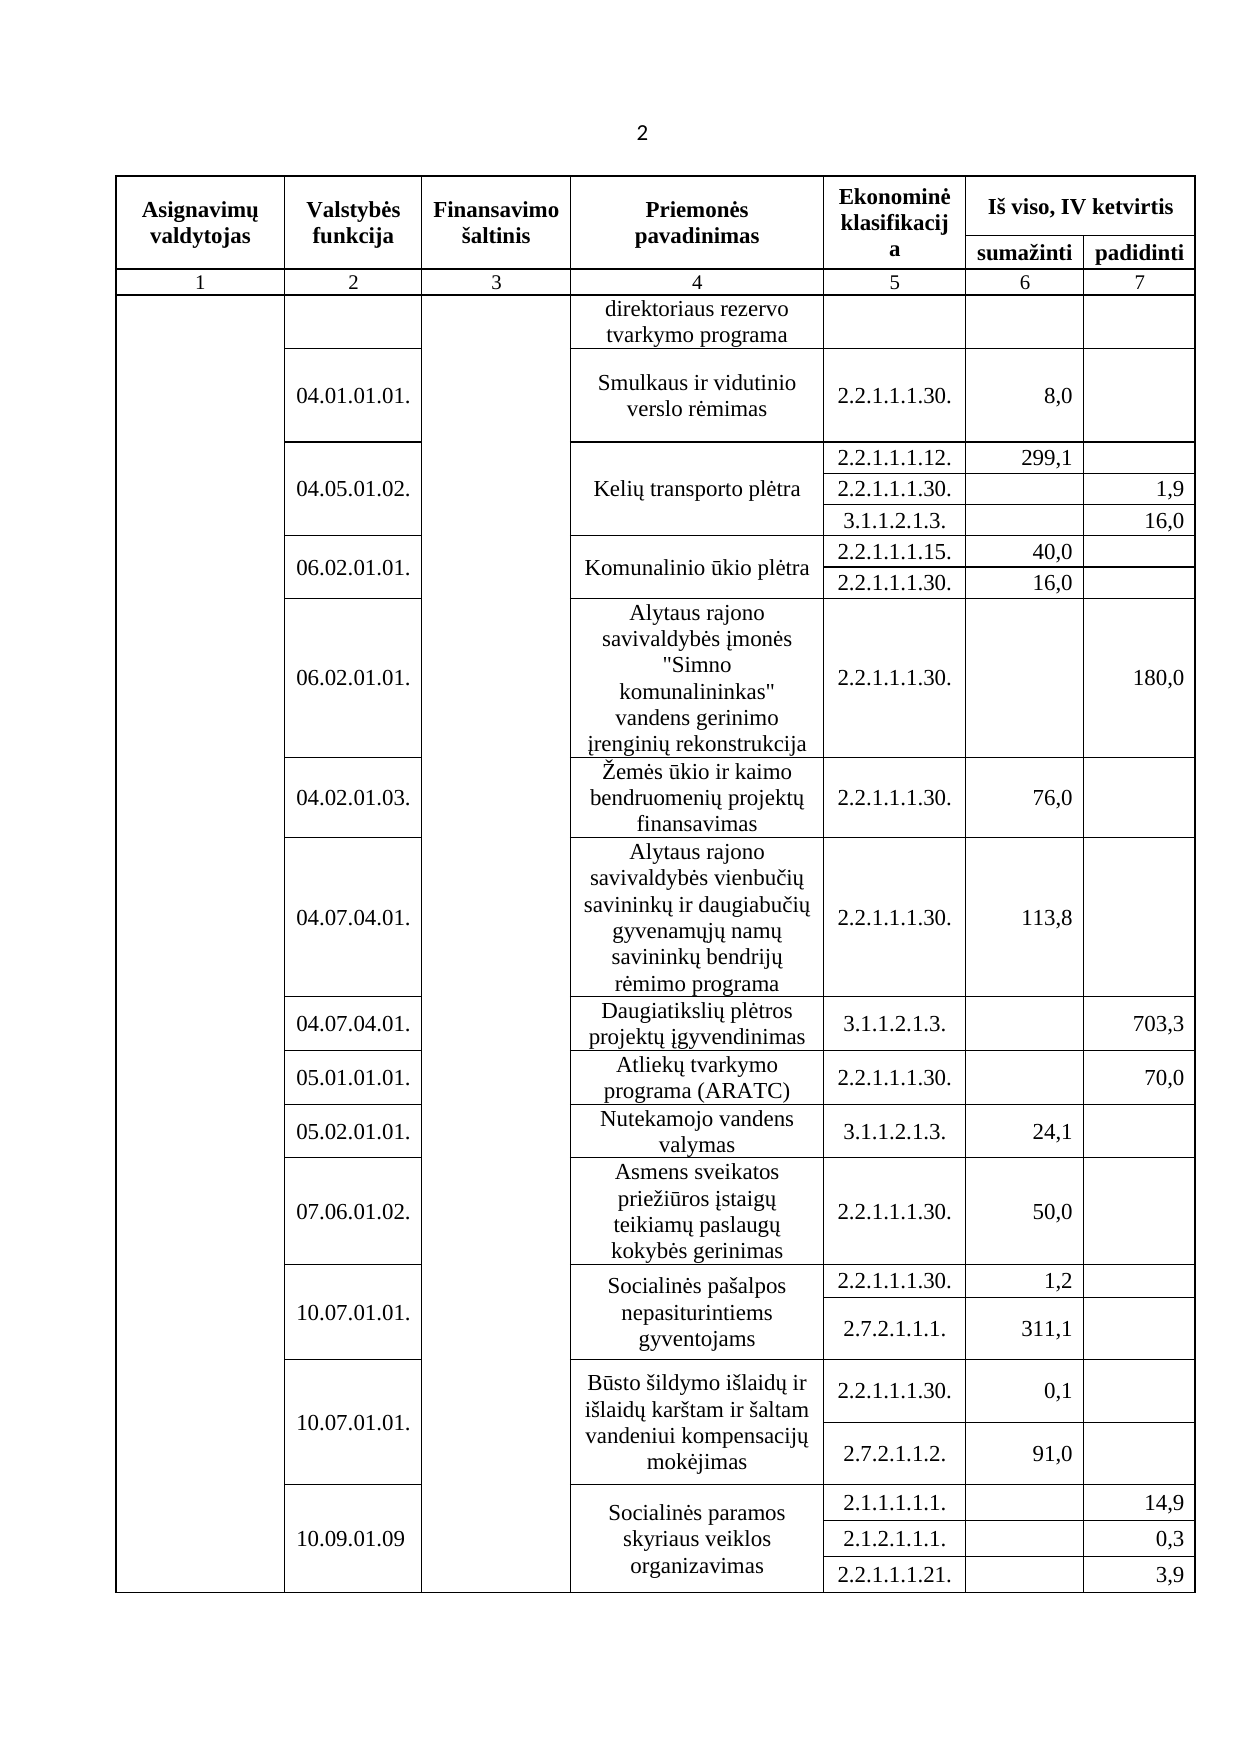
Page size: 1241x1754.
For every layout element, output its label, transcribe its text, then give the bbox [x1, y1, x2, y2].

table_cell 2.2.1.1.1.12. [824, 443, 965, 473]
table_cell Nutekamojo vandens valymas [571, 1105, 823, 1157]
table_cell [117, 296, 284, 1592]
table_cell sumažinti [966, 236, 1083, 268]
table_cell [966, 599, 1083, 757]
table_cell [1084, 1158, 1194, 1264]
table_cell [1084, 838, 1194, 996]
table_cell [966, 1485, 1083, 1520]
table_cell 2 [285, 270, 421, 294]
table_cell [1084, 758, 1194, 837]
table_cell 0,1 [966, 1360, 1083, 1422]
table_cell [1084, 1423, 1194, 1484]
table_cell 04.05.01.02. [285, 443, 421, 535]
table_cell 2.2.1.1.1.30. [824, 474, 965, 504]
table_cell Atliekų tvarkymo programa (ARATC) [571, 1051, 823, 1103]
table_cell 2.2.1.1.1.21. [824, 1557, 965, 1592]
table_cell 2.7.2.1.1.2. [824, 1423, 965, 1484]
table_cell [1084, 536, 1194, 566]
table_cell Būsto šildymo išlaidų ir išlaidų karštam ir šaltam vandeniui kompensacijų mokėjimas [571, 1360, 823, 1484]
table_cell [966, 997, 1083, 1050]
table_cell 2.2.1.1.1.30. [824, 1360, 965, 1422]
table_cell [966, 505, 1083, 535]
table_cell 06.02.01.01. [285, 599, 421, 757]
table_cell 7 [1084, 270, 1194, 294]
table_cell 2.1.1.1.1.1. [824, 1485, 965, 1520]
table_cell 2.2.1.1.1.30. [824, 758, 965, 837]
table_cell 5 [824, 270, 965, 294]
table_cell 2.1.2.1.1.1. [824, 1521, 965, 1556]
table_cell [1084, 296, 1194, 348]
table_cell Kelių transporto plėtra [571, 443, 823, 535]
table_cell [1084, 1265, 1194, 1297]
table_cell 2.2.1.1.1.30. [824, 1051, 965, 1103]
table_cell 2.2.1.1.1.30. [824, 838, 965, 996]
table_cell 311,1 [966, 1298, 1083, 1359]
table_cell 06.02.01.01. [285, 536, 421, 598]
table_cell [966, 296, 1083, 348]
table_cell [1084, 1105, 1194, 1157]
table_cell 04.01.01.01. [285, 349, 421, 441]
table_cell 3.1.1.2.1.3. [824, 505, 965, 535]
table_cell 2.2.1.1.1.30. [824, 568, 965, 598]
table_cell 50,0 [966, 1158, 1083, 1264]
table_cell 04.07.04.01. [285, 997, 421, 1050]
table_cell 113,8 [966, 838, 1083, 996]
table_header Asignavimų valdytojas [117, 177, 284, 268]
table_cell 1 [117, 270, 284, 294]
table_cell 07.06.01.02. [285, 1158, 421, 1264]
table_cell 70,0 [1084, 1051, 1194, 1103]
table_cell 299,1 [966, 443, 1083, 473]
table_cell [1084, 349, 1194, 441]
table_cell 2.2.1.1.1.15. [824, 536, 965, 566]
table_cell 1,2 [966, 1265, 1083, 1297]
table_cell 40,0 [966, 536, 1083, 566]
table_cell Smulkaus ir vidutinio verslo rėmimas [571, 349, 823, 441]
table_cell 3.1.1.2.1.3. [824, 997, 965, 1050]
table_cell 91,0 [966, 1423, 1083, 1484]
table_cell 04.07.04.01. [285, 838, 421, 996]
table_cell 04.02.01.03. [285, 758, 421, 837]
table_cell [966, 1557, 1083, 1592]
table_header Valstybės funkcija [285, 177, 421, 268]
table_cell [1084, 1360, 1194, 1422]
table_header Iš viso, IV ketvirtis [966, 177, 1194, 235]
table_cell Alytaus rajono savivaldybės įmonės "Simno komunalininkas" vandens gerinimo įrenginių rekonstrukcija [571, 599, 823, 757]
table_cell Socialinės pašalpos nepasiturintiems gyventojams [571, 1265, 823, 1359]
table_cell 10.09.01.09 [285, 1485, 421, 1592]
table_cell 05.01.01.01. [285, 1051, 421, 1103]
table_cell direktoriaus rezervo tvarkymo programa [571, 296, 823, 348]
table_cell 16,0 [1084, 505, 1194, 535]
table_cell [422, 296, 570, 1592]
table_cell 10.07.01.01. [285, 1265, 421, 1359]
table_cell [1084, 443, 1194, 473]
table_cell 14,9 [1084, 1485, 1194, 1520]
table_cell 2.2.1.1.1.30. [824, 1265, 965, 1297]
table_cell Asmens sveikatos priežiūros įstaigų teikiamų paslaugų kokybės gerinimas [571, 1158, 823, 1264]
table_header Finansavimo šaltinis [422, 177, 570, 268]
table_cell 2.7.2.1.1.1. [824, 1298, 965, 1359]
table_cell 6 [966, 270, 1083, 294]
table_cell 24,1 [966, 1105, 1083, 1157]
table_header Ekonominė klasifikacija [824, 177, 965, 268]
table_cell Žemės ūkio ir kaimo bendruomenių projektų finansavimas [571, 758, 823, 837]
table_cell [285, 296, 421, 348]
table_cell 8,0 [966, 349, 1083, 441]
table_cell Socialinės paramos skyriaus veiklos organizavimas [571, 1485, 823, 1592]
table_cell 1,9 [1084, 474, 1194, 504]
table_cell 703,3 [1084, 997, 1194, 1050]
table_cell [824, 296, 965, 348]
table_cell 05.02.01.01. [285, 1105, 421, 1157]
table_cell 16,0 [966, 568, 1083, 598]
table_cell 3.1.1.2.1.3. [824, 1105, 965, 1157]
table_cell 2.2.1.1.1.30. [824, 1158, 965, 1264]
table_cell Komunalinio ūkio plėtra [571, 536, 823, 598]
table_cell 2.2.1.1.1.30. [824, 599, 965, 757]
table_cell [966, 1051, 1083, 1103]
table_cell [966, 1521, 1083, 1556]
table_cell 180,0 [1084, 599, 1194, 757]
table_cell [1084, 1298, 1194, 1359]
table_cell 10.07.01.01. [285, 1360, 421, 1484]
table_cell 3 [422, 270, 570, 294]
table_cell [1084, 568, 1194, 598]
table_cell padidinti [1084, 236, 1194, 268]
table_cell 2.2.1.1.1.30. [824, 349, 965, 441]
table_header Priemonės pavadinimas [571, 177, 823, 268]
table_cell 4 [571, 270, 823, 294]
table_cell 3,9 [1084, 1557, 1194, 1592]
table_cell 0,3 [1084, 1521, 1194, 1556]
table_cell Alytaus rajono savivaldybės vienbučių savininkų ir daugiabučių gyvenamųjų namų savininkų bendrijų rėmimo programa [571, 838, 823, 996]
table_cell Daugiatikslių plėtros projektų įgyvendinimas [571, 997, 823, 1050]
table_cell 76,0 [966, 758, 1083, 837]
table_cell [966, 474, 1083, 504]
